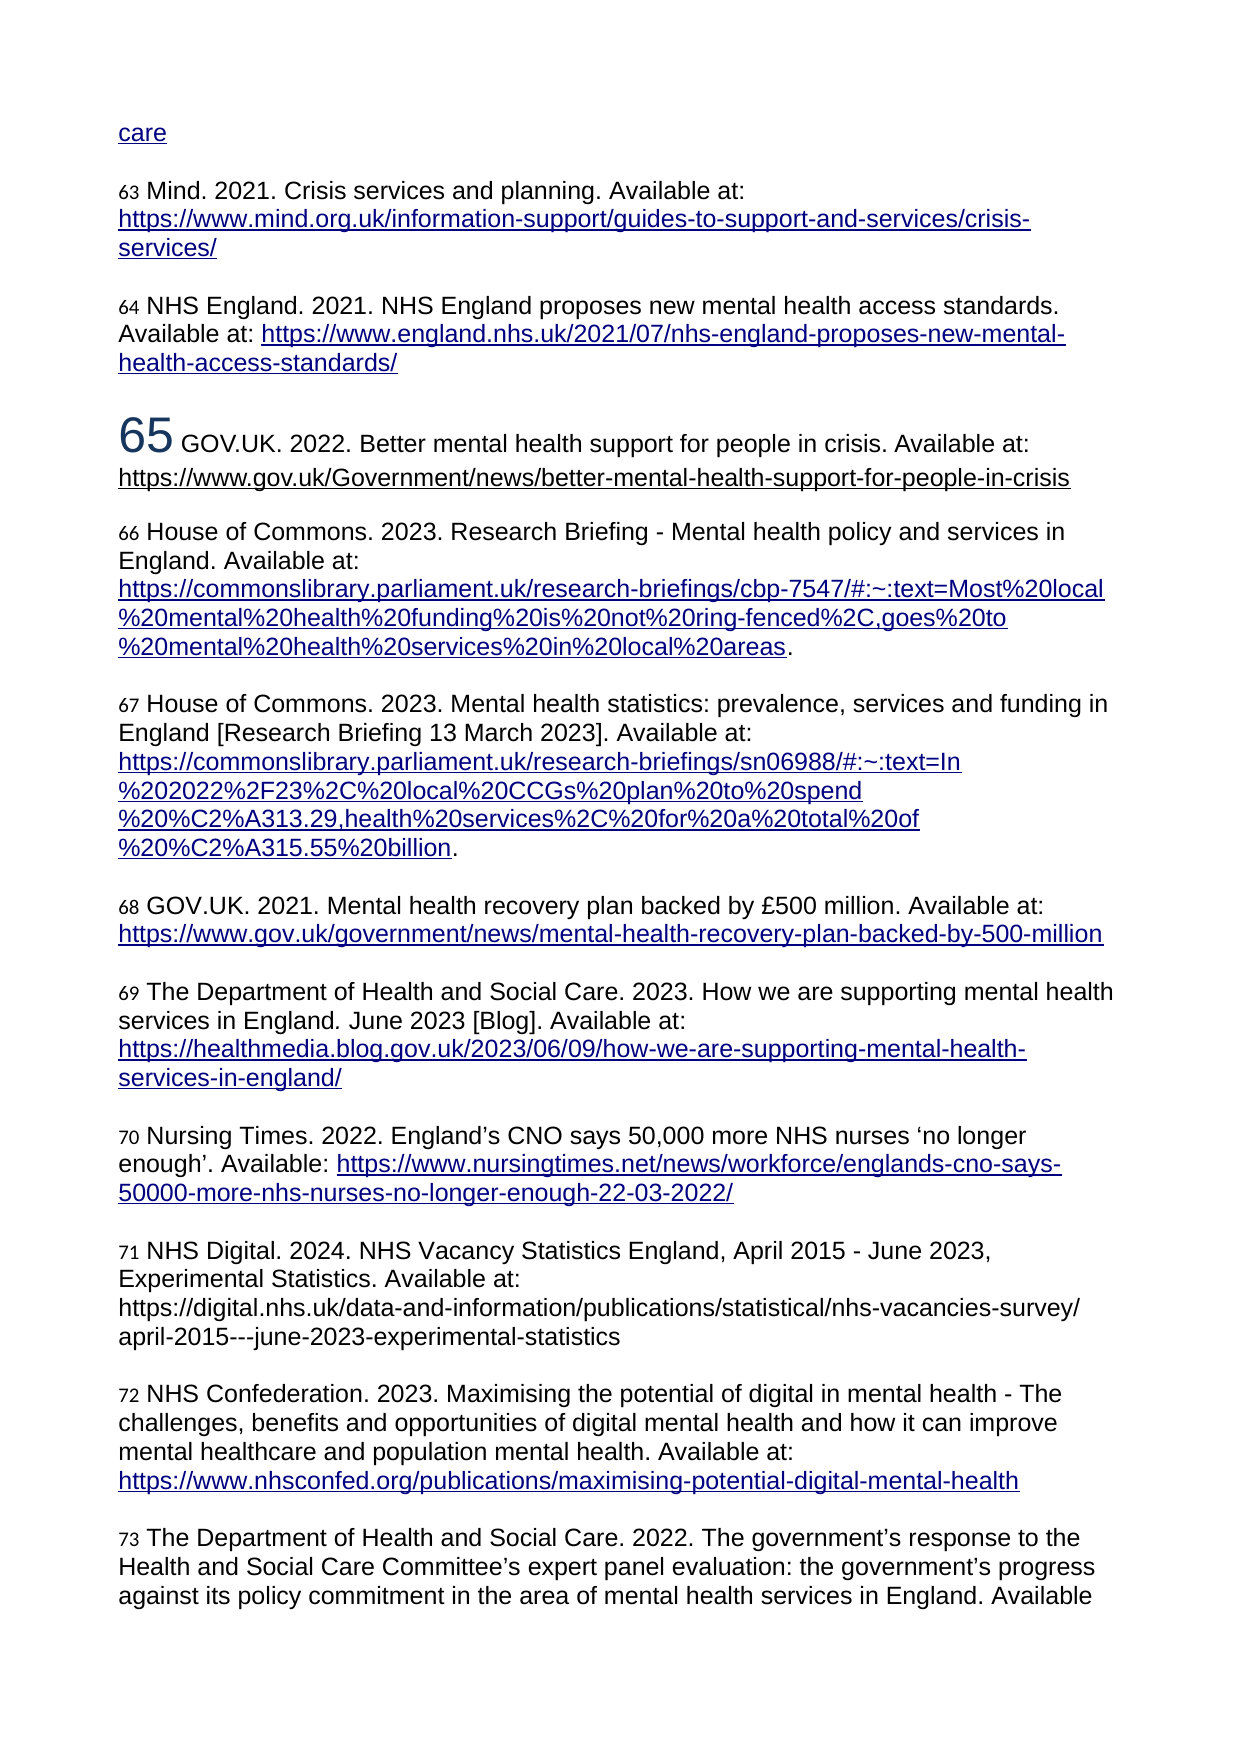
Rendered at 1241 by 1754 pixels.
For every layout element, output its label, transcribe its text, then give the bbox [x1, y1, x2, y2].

text Mind. 2021. Crisis services and planning. Available at: https://www.mind.org.uk/information-support/guides-to-support-and-services/crisis-services/ [118, 176, 1122, 262]
text NHS England. 2021. NHS England proposes new mental health access standards. Available at: https://www.england.nhs.uk/2021/07/nhs-england-proposes-new-mental-health-access-standards/ [118, 291, 1122, 377]
list GOV.UK. 2021. Mental health recovery plan backed by £500 million. Available at: https://www.gov.uk/government/news/mental-health-recovery-plan-backed-by-500-million [118, 891, 1122, 948]
text House of Commons. 2023. Mental health statistics: prevalence, services and funding in England [Research Briefing 13 March 2023]. Available at: https://commonslibrary.parliament.uk/research-briefings/sn06988/#:~:text=In%202022%2F23%2C%20local%20CCGs%20plan%20to%20spend%20%C2%A313.29,health%20services%2C%20for%20a%20total%20of%20%C2%A315.55%20billion. [118, 689, 1122, 862]
text The Department of Health and Social Care. 2023. How we are supporting mental health services in England. June 2023 [Blog]. Available at: https://healthmedia.blog.gov.uk/2023/06/09/how-we-are-supporting-mental-health-services-in-england/ [118, 977, 1122, 1092]
text House of Commons. 2023. Research Briefing - Mental health policy and services in England. Available at: https://commonslibrary.parliament.uk/research-briefings/cbp-7547/#:~:text=Most%20local%20mental%20health%20funding%20is%20not%20ring-fenced%2C,goes%20to%20mental%20health%20services%20in%20local%20areas. [118, 517, 1122, 661]
text Nursing Times. 2022. England’s CNO says 50,000 more NHS nurses ‘no longer enough’. Available: https://www.nursingtimes.net/news/workforce/englands-cno-says-50000-more-nhs-nurses-no-longer-enough-22-03-2022/ [118, 1121, 1122, 1207]
subtitle GOV.UK. 2022. Better mental health support for people in crisis. Available at: https://www.gov.uk/Government/news/better-mental-health-support-for-people-in-crisis [118, 406, 1122, 492]
text NHS Confederation. 2023. Maximising the potential of digital in mental health - The challenges, benefits and opportunities of digital mental health and how it can improve mental healthcare and population mental health. Available at: https://www.nhsconfed.org/publications/maximising-potential-digital-mental-health [118, 1379, 1122, 1494]
text NHS Digital. 2024. NHS Vacancy Statistics England, April 2015 - June 2023, Experimental Statistics. Available at: https://digital.nhs.uk/data-and-information/publications/statistical/nhs-vacancies-survey/april-2015---june-2023-experimental-statistics [118, 1236, 1122, 1351]
text The Department of Health and Social Care. 2022. The government’s response to the Health and Social Care Committee’s expert panel evaluation: the government’s progress against its policy commitment in the area of mental health services in England. Available [118, 1523, 1122, 1609]
text care [118, 118, 1122, 147]
